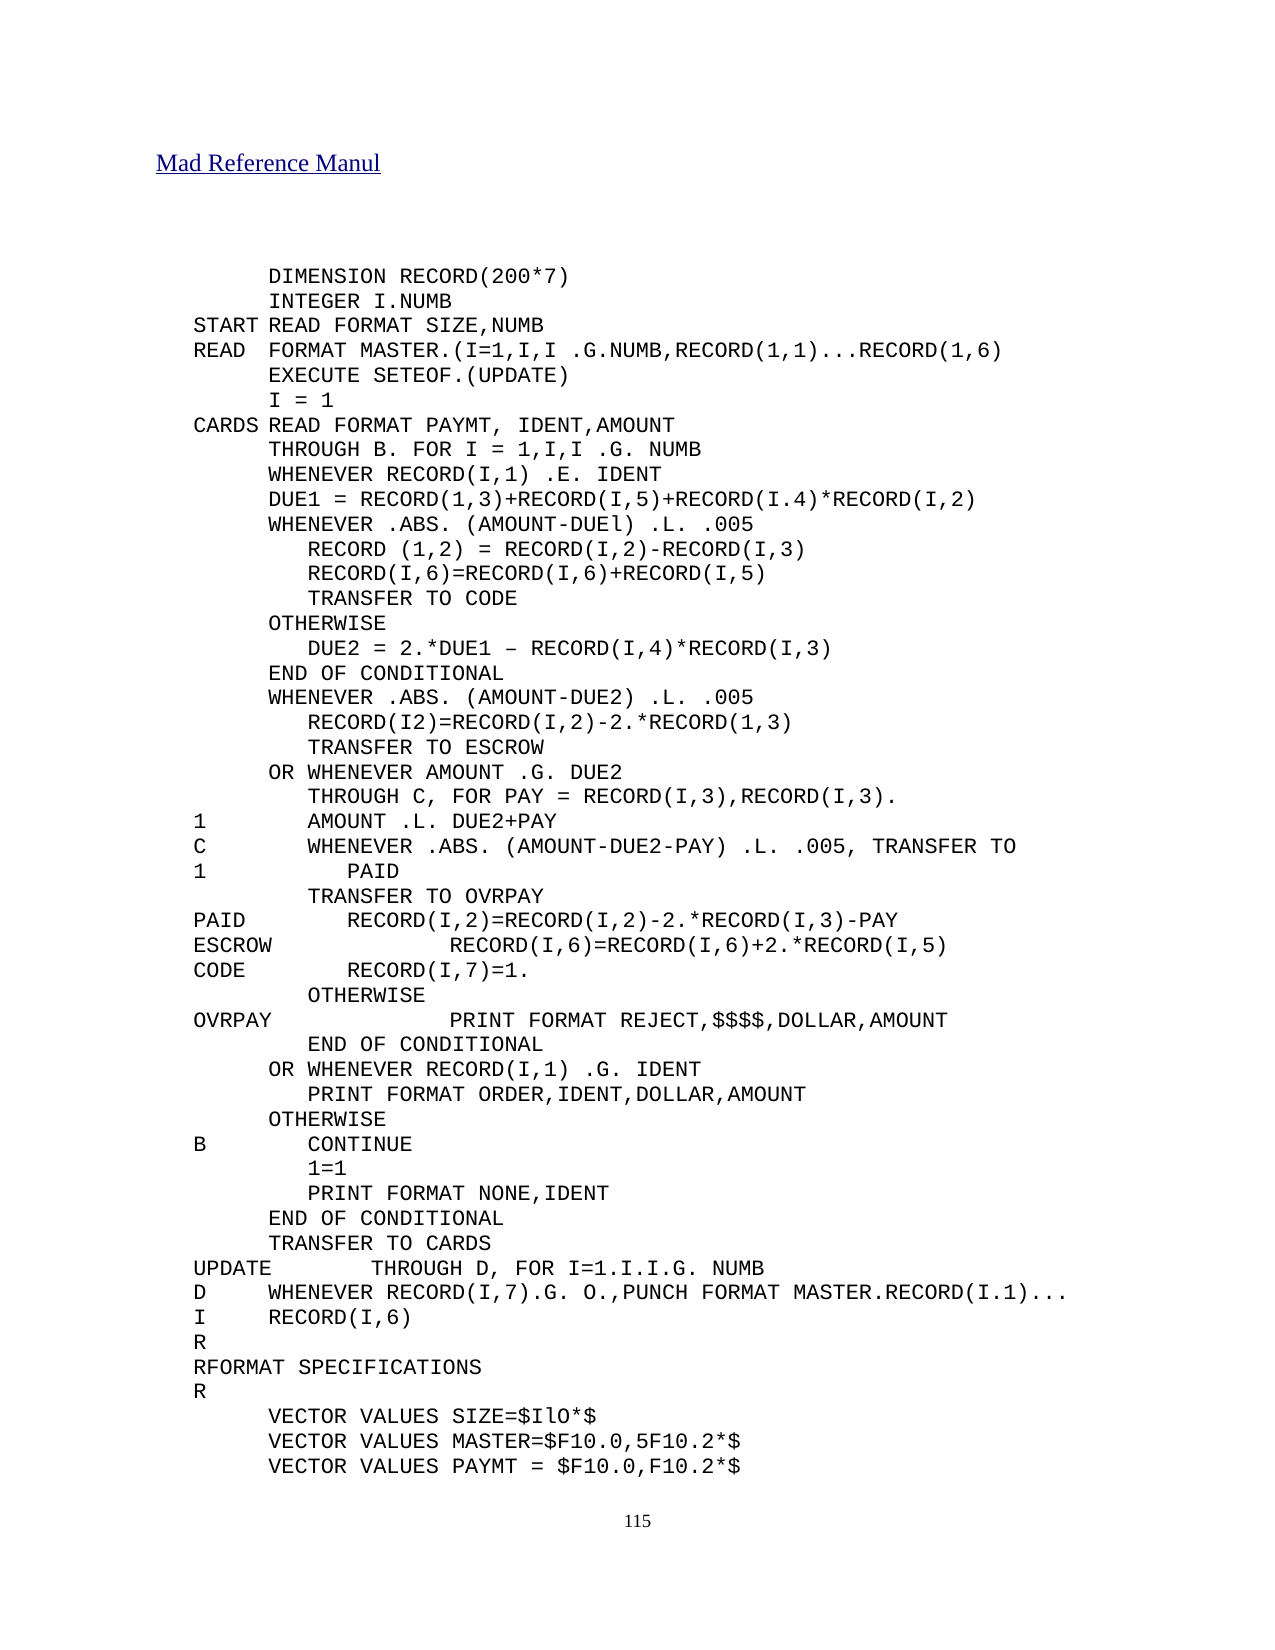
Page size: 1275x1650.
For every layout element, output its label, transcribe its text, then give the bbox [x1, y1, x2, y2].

text DIMENSION RECORD(200*7) INTEGER I.NUMB START READ FORMAT SIZE,NUMB READ FORMAT MASTER.(I=1,I,I .G.NUMB,RECORD(1,1)...RECORD(1,6) EXECUTE SETEOF.(UPDATE) I = 1 CARDS READ FORMAT PAYMT, IDENT,AMOUNT THROUGH B. FOR I = 1,I,I .G. NUMB WHENEVER RECORD(I,1) .E. IDENT DUE1 = RECORD(1,3)+RECORD(I,5)+RECORD(I.4)*RECORD(I,2) WHENEVER .ABS. (AMOUNT-DUEl) .L. .005 RECORD (1,2) = RECORD(I,2)-RECORD(I,3) RECORD(I,6)=RECORD(I,6)+RECORD(I,5) TRANSFER TO CODE OTHERWISE DUE2 = 2.*DUE1 – RECORD(I,4)*RECORD(I,3) END OF CONDITIONAL WHENEVER .ABS. (AMOUNT-DUE2) .L. .005 RECORD(I2)=RECORD(I,2)-2.*RECORD(1,3) TRANSFER TO ESCROW OR WHENEVER AMOUNT .G. DUE2 THROUGH C, FOR PAY = RECORD(I,3),RECORD(I,3). 1 AMOUNT .L. DUE2+PAY C WHENEVER .ABS. (AMOUNT-DUE2-PAY) .L. .005, TRANSFER TO 1 PAID TRANSFER TO OVRPAY PAID RECORD(I,2)=RECORD(I,2)-2.*RECORD(I,3)-PAY ESCROW RECORD(I,6)=RECORD(I,6)+2.*RECORD(I,5) CODE RECORD(I,7)=1. OTHERWISE OVRPAY PRINT FORMAT REJECT,$$$$,DOLLAR,AMOUNT END OF CONDITIONAL OR WHENEVER RECORD(I,1) .G. IDENT PRINT FORMAT ORDER,IDENT,DOLLAR,AMOUNT OTHERWISE B CONTINUE 1=1 PRINT FORMAT NONE,IDENT END OF CONDITIONAL TRANSFER TO CARDS UPDATE THROUGH D, FOR I=1.I.I.G. NUMB D WHENEVER RECORD(I,7).G. O.,PUNCH FORMAT MASTER.RECORD(I.1)... I RECORD(I,6) R RFORMAT SPECIFICATIONS R VECTOR VALUES SIZE=$IlO*$ VECTOR VALUES MASTER=$F10.0,5F10.2*$ VECTOR VALUES PAYMT = $F10.0,F10.2*$ [193, 265, 1157, 1480]
